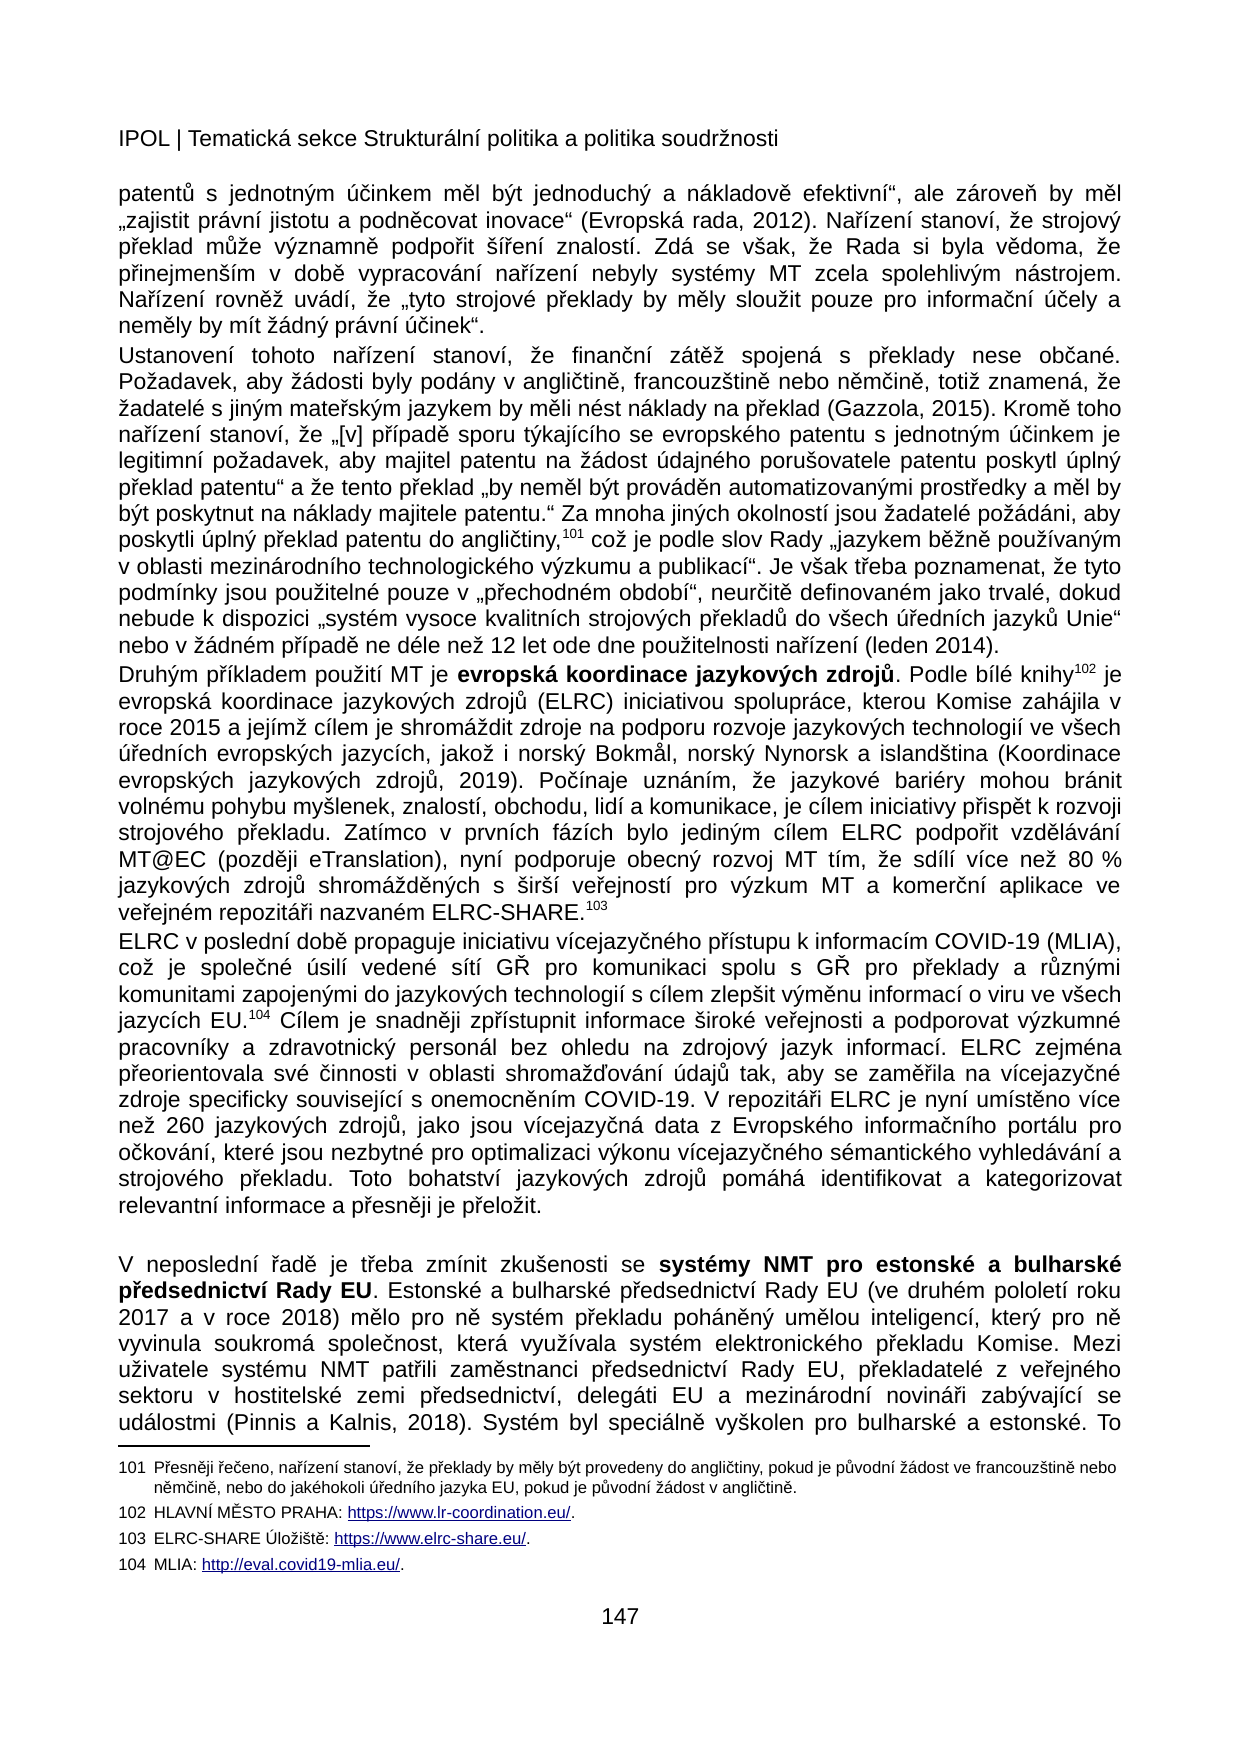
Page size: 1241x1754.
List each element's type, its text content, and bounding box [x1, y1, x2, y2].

text MLIA: http://eval.covid19-mlia.eu/. [118, 1554, 1122, 1573]
text Přesněji řečeno, nařízení stanoví, že překlady by měly být provedeny do angličtiny, pokud je původní žádost ve francouzštině nebo němčině, nebo do jakéhokoli úředního jazyka EU, pokud je původní žádost v angličtině. [118, 1458, 1122, 1497]
text Druhým příkladem použití MT je evropská koordinace jazykových zdrojů. Podle bílé knihy je evropská koordinace jazykových zdrojů (ELRC) iniciativou spolupráce, kterou Komise zahájila v roce 2015 a jejímž cílem je shromáždit zdroje na podporu rozvoje jazykových technologií ve všech úředních evropských jazycích, jakož i norský Bokmål, norský Nynorsk a islandština (Koordinace evropských jazykových zdrojů, 2019). Počínaje uznáním, že jazykové bariéry mohou bránit volnému pohybu myšlenek, znalostí, obchodu, lidí a komunikace, je cílem iniciativy přispět k rozvoji strojového překladu. Zatímco v prvních fázích bylo jediným cílem ELRC podpořit vzdělávání MT@EC (později eTranslation), nyní podporuje obecný rozvoj MT tím, že sdílí více než 80 % jazykových zdrojů shromážděných s širší veřejností pro výzkum MT a komerční aplikace ve veřejném repozitáři nazvaném ELRC-SHARE. [118, 661, 1122, 925]
text ELRC-SHARE Úložiště: https://www.elrc-share.eu/. [118, 1529, 1122, 1548]
text ELRC v poslední době propaguje iniciativu vícejazyčného přístupu k informacím COVID-19 (MLIA), což je společné úsilí vedené sítí GŘ pro komunikaci spolu s GŘ pro překlady a různými komunitami zapojenými do jazykových technologií s cílem zlepšit výměnu informací o viru ve všech jazycích EU. Cílem je snadněji zpřístupnit informace široké veřejnosti a podporovat výzkumné pracovníky a zdravotnický personál bez ohledu na zdrojový jazyk informací. ELRC zejména přeorientovala své činnosti v oblasti shromažďování údajů tak, aby se zaměřila na vícejazyčné zdroje specificky související s onemocněním COVID-19. V repozitáři ELRC je nyní umístěno více než 260 jazykových zdrojů, jako jsou vícejazyčná data z Evropského informačního portálu pro očkování, které jsou nezbytné pro optimalizaci výkonu vícejazyčného sémantického vyhledávání a strojového překladu. Toto bohatství jazykových zdrojů pomáhá identifikovat a kategorizovat relevantní informace a přesněji je přeložit. [118, 928, 1122, 1218]
text V neposlední řadě je třeba zmínit zkušenosti se systémy NMT pro estonské a bulharské předsednictví Rady EU. Estonské a bulharské předsednictví Rady EU (ve druhém pololetí roku 2017 a v roce 2018) mělo pro ně systém překladu poháněný umělou inteligencí, který pro ně vyvinula soukromá společnost, která využívala systém elektronického překladu Komise. Mezi uživatele systému NMT patřili zaměstnanci předsednictví Rady EU, překladatelé z veřejného sektoru v hostitelské zemi předsednictví, delegáti EU a mezinárodní novináři zabývající se událostmi (Pinnis a Kalnis, 2018). Systém byl speciálně vyškolen pro bulharské a estonské. To [118, 1251, 1122, 1435]
text HLAVNÍ MĚSTO PRAHA: https://www.lr-coordination.eu/. [118, 1503, 1122, 1522]
text patentů s jednotným účinkem měl být jednoduchý a nákladově efektivní“, ale zároveň by měl „zajistit právní jistotu a podněcovat inovace“ (Evropská rada, 2012). Nařízení stanoví, že strojový překlad může významně podpořit šíření znalostí. Zdá se však, že Rada si byla vědoma, že přinejmenším v době vypracování nařízení nebyly systémy MT zcela spolehlivým nástrojem. Nařízení rovněž uvádí, že „tyto strojové překlady by měly sloužit pouze pro informační účely a neměly by mít žádný právní účinek“. [118, 180, 1122, 338]
text Ustanovení tohoto nařízení stanoví, že finanční zátěž spojená s překlady nese občané. Požadavek, aby žádosti byly podány v angličtině, francouzštině nebo němčině, totiž znamená, že žadatelé s jiným mateřským jazykem by měli nést náklady na překlad (Gazzola, 2015). Kromě toho nařízení stanoví, že „[v] případě sporu týkajícího se evropského patentu s jednotným účinkem je legitimní požadavek, aby majitel patentu na žádost údajného porušovatele patentu poskytl úplný překlad patentu“ a že tento překlad „by neměl být prováděn automatizovanými prostředky a měl by být poskytnut na náklady majitele patentu.“ Za mnoha jiných okolností jsou žadatelé požádáni, aby poskytli úplný překlad patentu do angličtiny, což je podle slov Rady „jazykem běžně používaným v oblasti mezinárodního technologického výzkumu a publikací“. Je však třeba poznamenat, že tyto podmínky jsou použitelné pouze v „přechodném období“, neurčitě definovaném jako trvalé, dokud nebude k dispozici „systém vysoce kvalitních strojových překladů do všech úředních jazyků Unie“ nebo v žádném případě ne déle než 12 let ode dne použitelnosti nařízení (leden 2014). [118, 342, 1122, 658]
